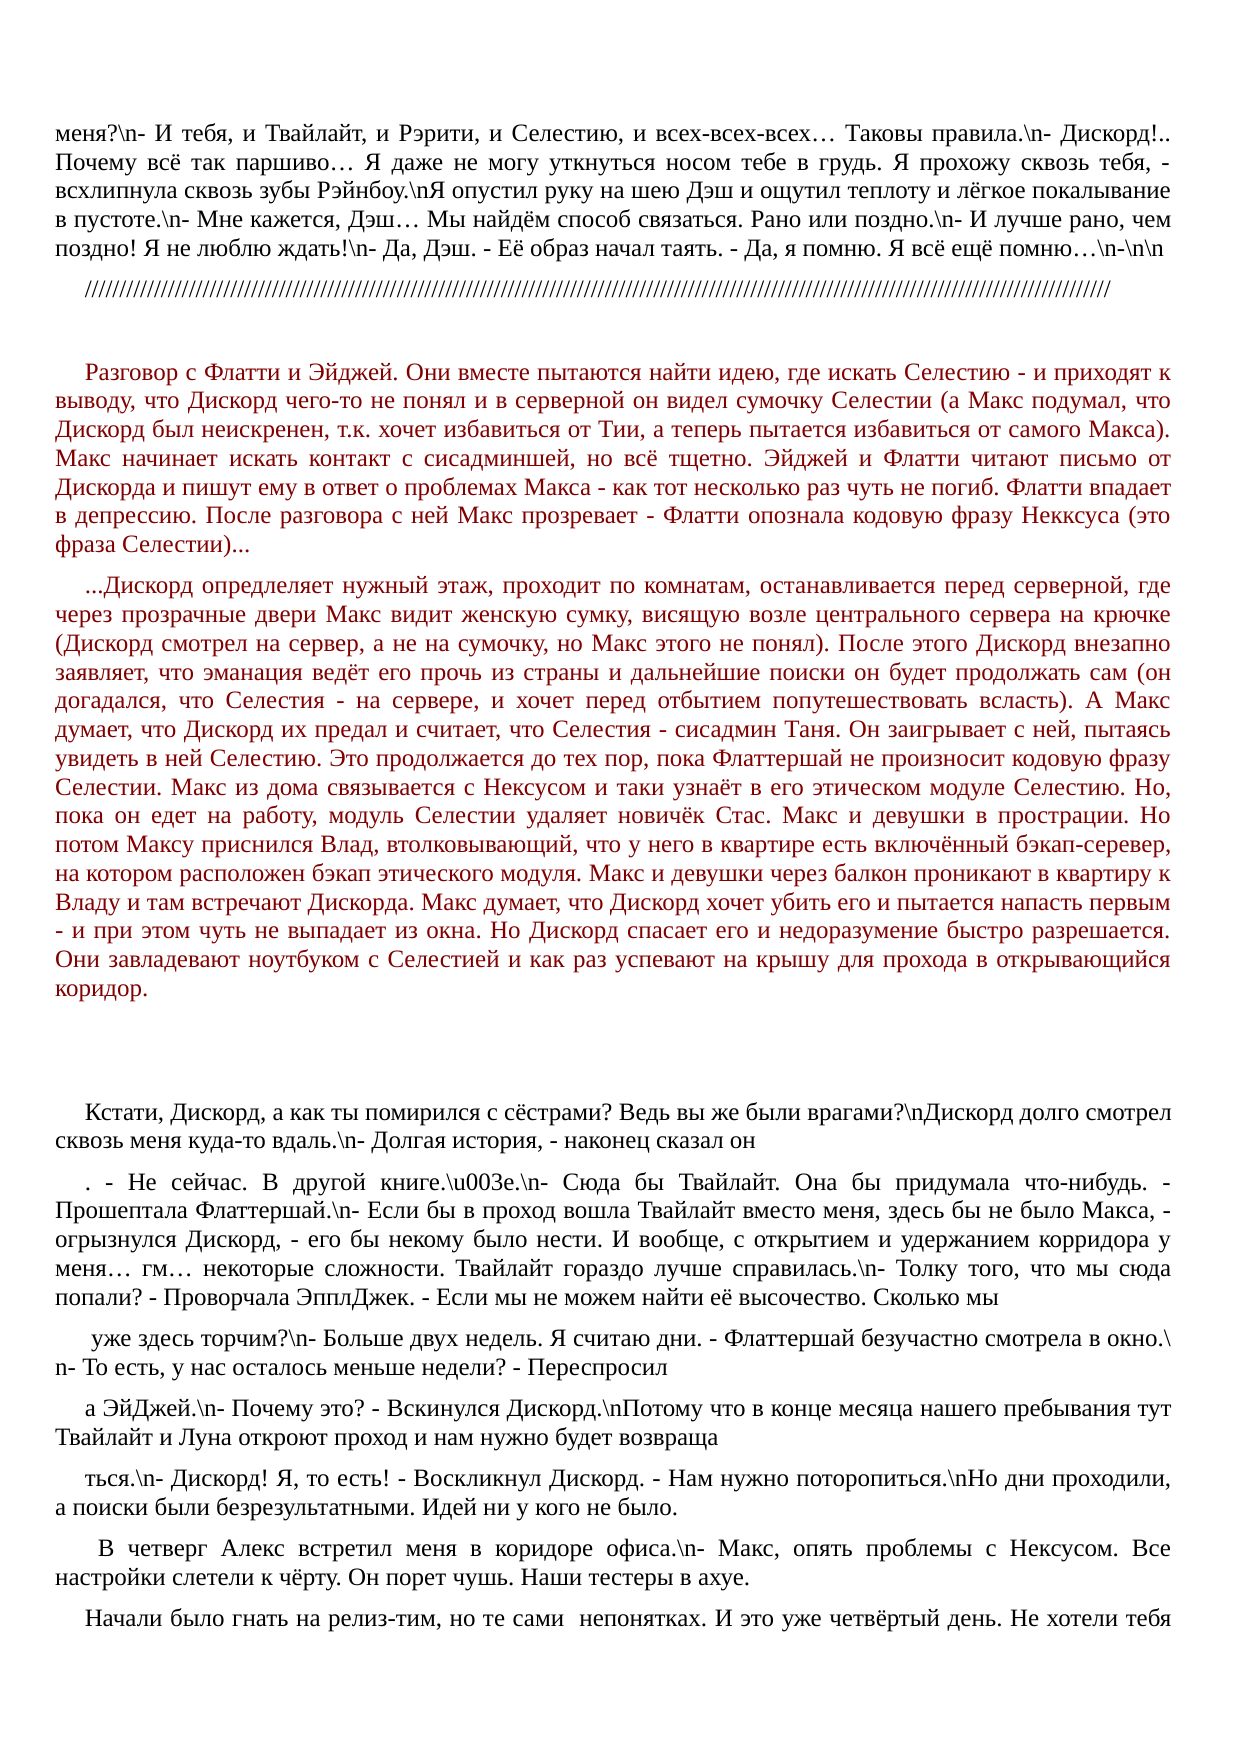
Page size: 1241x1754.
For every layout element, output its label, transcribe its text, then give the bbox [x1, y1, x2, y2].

text уже здесь торчим?\n- Больше двух недель. Я считаю дни. - Флаттершай безучастно смотрела в окно.\n- То есть, у нас осталось меньше недели? - Переспросил [55, 1323, 1172, 1381]
text Начали было гнать на релиз-тим, но те сами непонятках. И это уже четвёртый день. Не хотели тебя [55, 1603, 1172, 1632]
text Кстати, Дискорд, а как ты помирился с сёстрами? Ведь вы же были врагами?\nДискорд долго смотрел сквозь меня куда-то вдаль.\n- Долгая история, - наконец сказал он [55, 1097, 1172, 1154]
text а ЭйДжей.\n- Почему это? - Вскинулся Дискорд.\nПотому что в конце месяца нашего пребывания тут Твайлайт и Луна откроют проход и нам нужно будет возвраща [55, 1393, 1172, 1451]
text //////////////////////////////////////////////////////////////////////////////////////////////////////////////////////////////////////////////////// [55, 274, 1172, 303]
text . - Не сейчас. В другой книге.\u003e.\n- Сюда бы Твайлайт. Она бы придумала что-нибудь. - Прошептала Флаттершай.\n- Если бы в проход вошла Твайлайт вместо меня, здесь бы не было Макса, - огрызнулся Дискорд, - его бы некому было нести. И вообще, с открытием и удержанием корридора у меня… гм… некоторые сложности. Твайлайт гораздо лучше справилась.\n- Толку того, что мы сюда попали? - Проворчала ЭпплДжек. - Если мы не можем найти её высочество. Сколько мы [55, 1167, 1172, 1311]
text ...Дискорд опредлеляет нужный этаж, проходит по комнатам, останавливается перед серверной, где через прозрачные двери Макс видит женскую сумку, висящую возле центрального сервера на крючке (Дискорд смотрел на сервер, а не на сумочку, но Макс этого не понял). После этого Дискорд внезапно заявляет, что эманация ведёт его прочь из страны и дальнейшие поиски он будет продолжать сам (он догадался, что Селестия - на сервере, и хочет перед отбытием попутешествовать всласть). А Макс думает, что Дискорд их предал и считает, что Селестия - сисадмин Таня. Он заигрывает с ней, пытаясь увидеть в ней Селестию. Это продолжается до тех пор, пока Флаттершай не произносит кодовую фразу Селестии. Макс из дома связывается с Нексусом и таки узнаёт в его этическом модуле Селестию. Но, пока он едет на работу, модуль Селестии удаляет новичёк Стас. Макс и девушки в прострации. Но потом Максу приснился Влад, втолковывающий, что у него в квартире есть включённый бэкап-серевер, на котором расположен бэкап этического модуля. Макс и девушки через балкон проникают в квартиру к Владу и там встречают Дискорда. Макс думает, что Дискорд хочет убить его и пытается напасть первым - и при этом чуть не выпадает из окна. Но Дискорд спасает его и недоразумение быстро разрешается. Они завладевают ноутбуком с Селестией и как раз успевают на крышу для прохода в открывающийся коридор. [55, 571, 1172, 1002]
text ться.\n- Дискорд! Я, то есть! - Воскликнул Дискорд. - Нам нужно поторопиться.\nНо дни проходили, а поиски были безрезультатными. Идей ни у кого не было. [55, 1463, 1172, 1521]
text В четверг Алекс встретил меня в коридоре офиса.\n- Макс, опять проблемы с Нексусом. Все настройки слетели к чёрту. Он порет чушь. Наши тестеры в ахуе. [55, 1533, 1172, 1591]
text Разговор с Флатти и Эйджей. Они вместе пытаются найти идею, где искать Селестию - и приходят к выводу, что Дискорд чего-то не понял и в серверной он видел сумочку Селестии (а Макс подумал, что Дискорд был неискренен, т.к. хочет избавиться от Тии, а теперь пытается избавиться от самого Макса). Макс начинает искать контакт с сисадминшей, но всё тщетно. Эйджей и Флатти читают письмо от Дискорда и пишут ему в ответ о проблемах Макса - как тот несколько раз чуть не погиб. Флатти впадает в депрессию. После разговора с ней Макс прозревает - Флатти опознала кодовую фразу Некксуса (это фраза Селестии)... [55, 357, 1172, 558]
text меня?\n- И тебя, и Твайлайт, и Рэрити, и Селестию, и всех-всех-всех… Таковы правила.\n- Дискорд!.. Почему всё так паршиво… Я даже не могу уткнуться носом тебе в грудь. Я прохожу сквозь тебя, - всхлипнула сквозь зубы Рэйнбоу.\nЯ опустил руку на шею Дэш и ощутил теплоту и лёгкое покалывание в пустоте.\n- Мне кажется, Дэш… Мы найдём способ связаться. Рано или поздно.\n- И лучше рано, чем поздно! Я не люблю ждать!\n- Да, Дэш. - Её образ начал таять. - Да, я помню. Я всё ещё помню…\n-\n\n [55, 118, 1172, 262]
